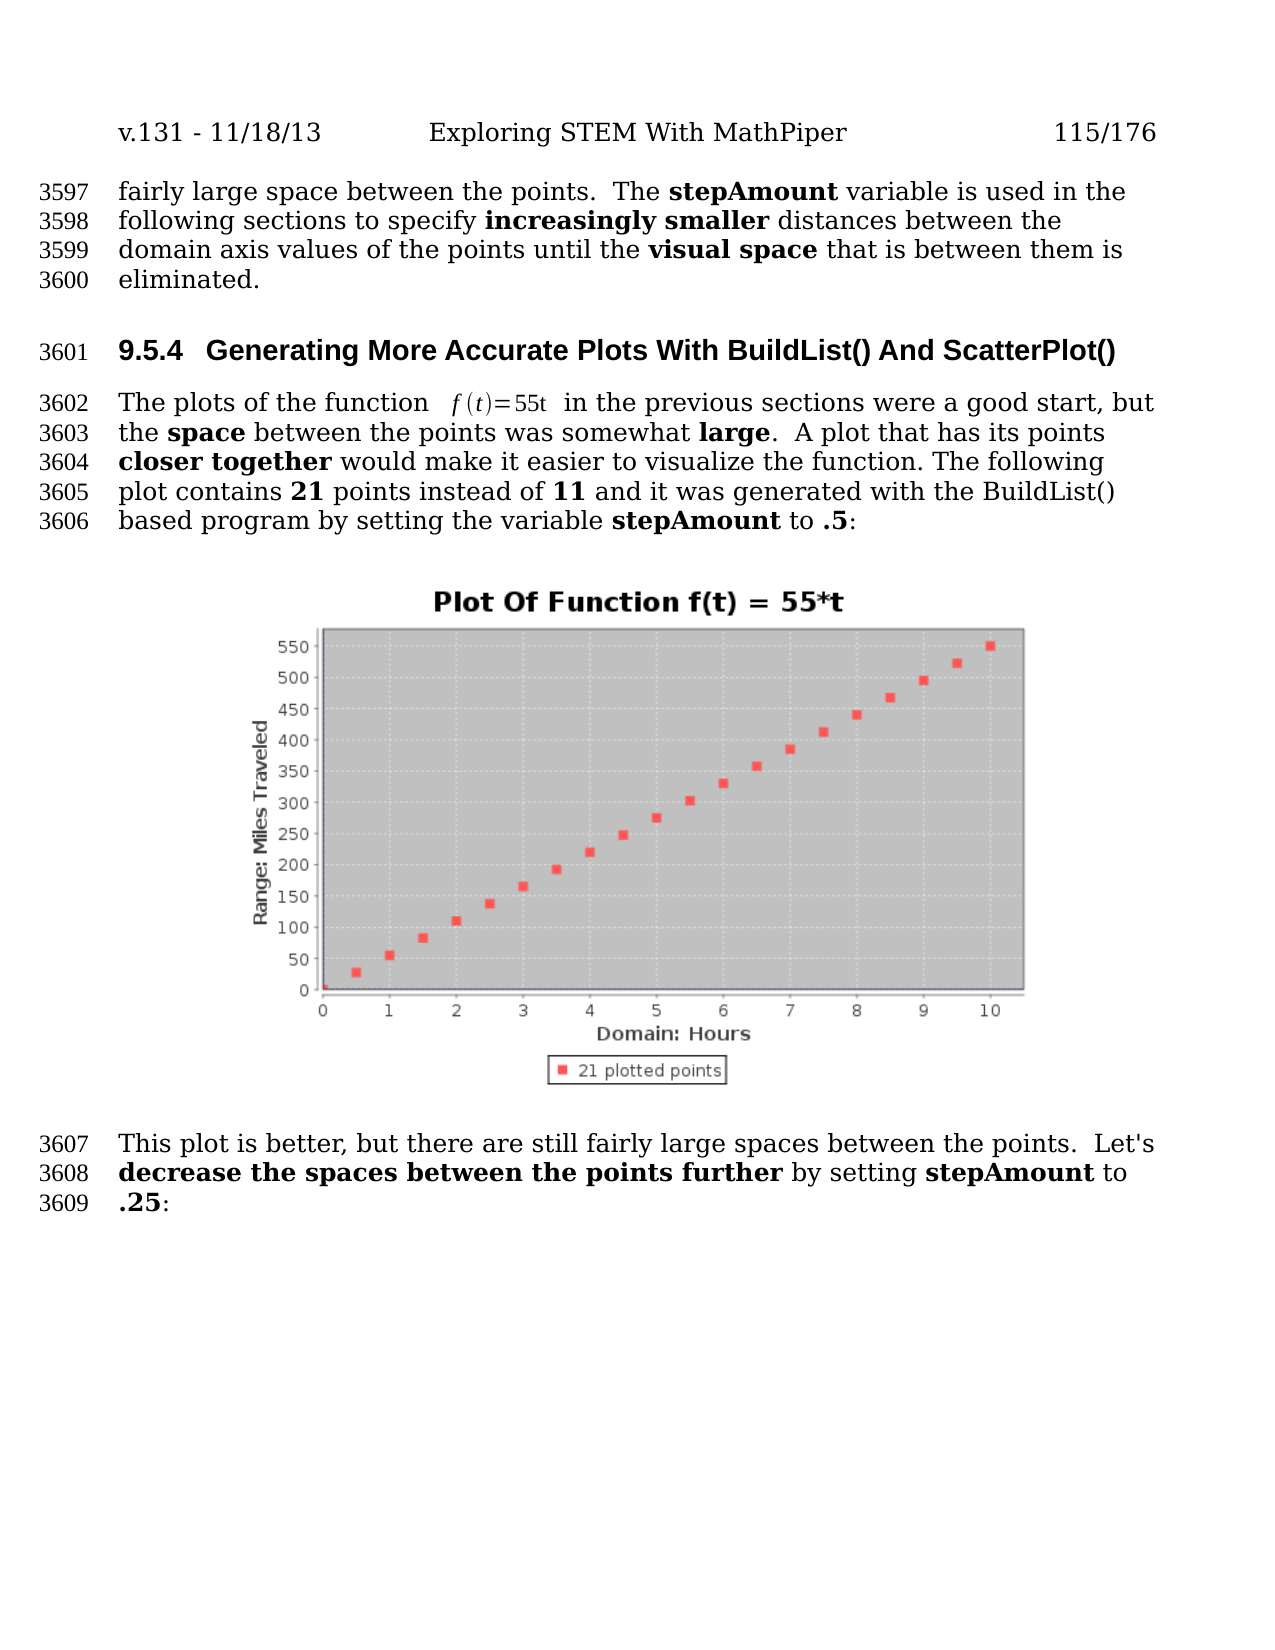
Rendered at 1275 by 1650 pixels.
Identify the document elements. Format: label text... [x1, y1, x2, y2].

picture [235, 585, 1040, 1086]
text The plots of the functionin the previous sections were a good start, but the space between the points was somewhat large. A plot that has its points closer together would make it easier to visualize the function. The following plot contains 21 points instead of 11 and it was generated with the BuildList() based program by setting the variable stepAmount to .5: [118, 388, 1157, 535]
text fairly large space between the points. The stepAmount variable is used in the following sections to specify increasingly smaller distances between the domain axis values of the points until the visual space that is between them is eliminated. [118, 177, 1157, 294]
text This plot is better, but there are still fairly large spaces between the points. Let's decrease the spaces between the points further by setting stepAmount to .25: [118, 1129, 1157, 1217]
subtitle Generating More Accurate Plots With BuildList() And ScatterPlot() [118, 333, 1157, 367]
